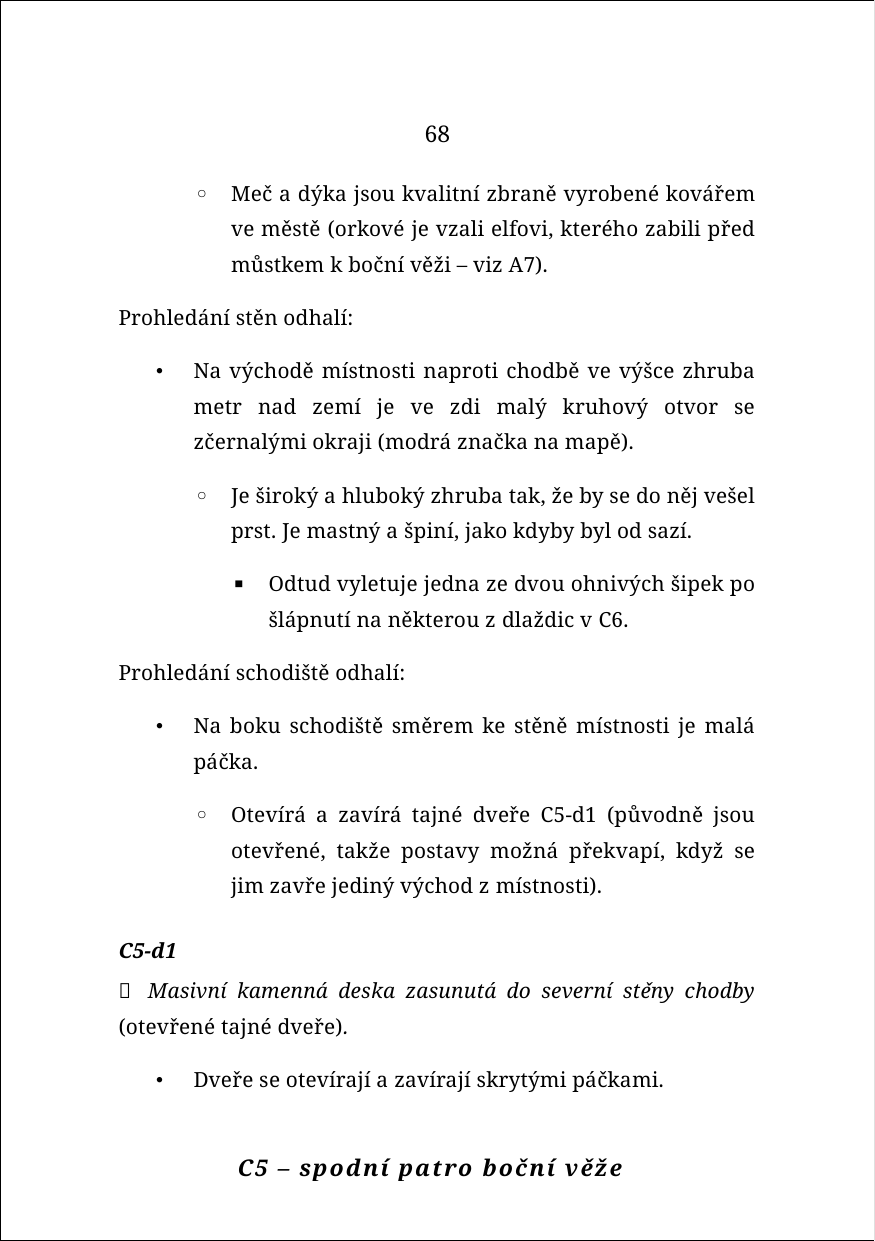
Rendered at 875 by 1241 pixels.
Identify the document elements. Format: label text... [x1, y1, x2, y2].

subtitle C5-d1 [118, 936, 756, 965]
list Dveře se otevírají a⁠ zavírají skrytými páčkami. [156, 1065, 756, 1094]
list Je široký a⁠ hluboký zhruba tak, že by se do něj vešel prst. Je mastný a⁠ špiní, jako kdyby byl od sazí. [193, 481, 756, 545]
list Odtud vyletuje jedna ze dvou ohnivých šipek po šlápnutí na některou z⁠ dlaždic v⁠ C6. [231, 569, 756, 633]
text 🚪 Masivní kamenná deska zasunutá do severní stěny chodby (otevřené tajné dveře). [118, 976, 756, 1040]
list Na boku schodiště směrem ke stěně místnosti je malá páčka. [156, 711, 756, 775]
text Prohledání stěn odhalí: [118, 303, 756, 332]
list Otevírá a⁠ zavírá tajné dveře C5-d1 (původně jsou otevřené, takže postavy možná překvapí, když se jim zavře jediný východ z⁠ místnosti). [193, 800, 756, 900]
list Na východě místnosti naproti chodbě ve výšce zhruba metr nad zemí je ve zdi malý kruhový otvor se zčernalými okraji (modrá značka na mapě). [156, 356, 756, 456]
text Prohledání schodiště odhalí: [118, 658, 756, 687]
list Meč a⁠ dýka jsou kvalitní zbraně vyrobené kovářem ve městě (orkové je vzali elfovi, kterého zabili před můstkem k⁠ boční věži – viz A7). [193, 179, 756, 278]
